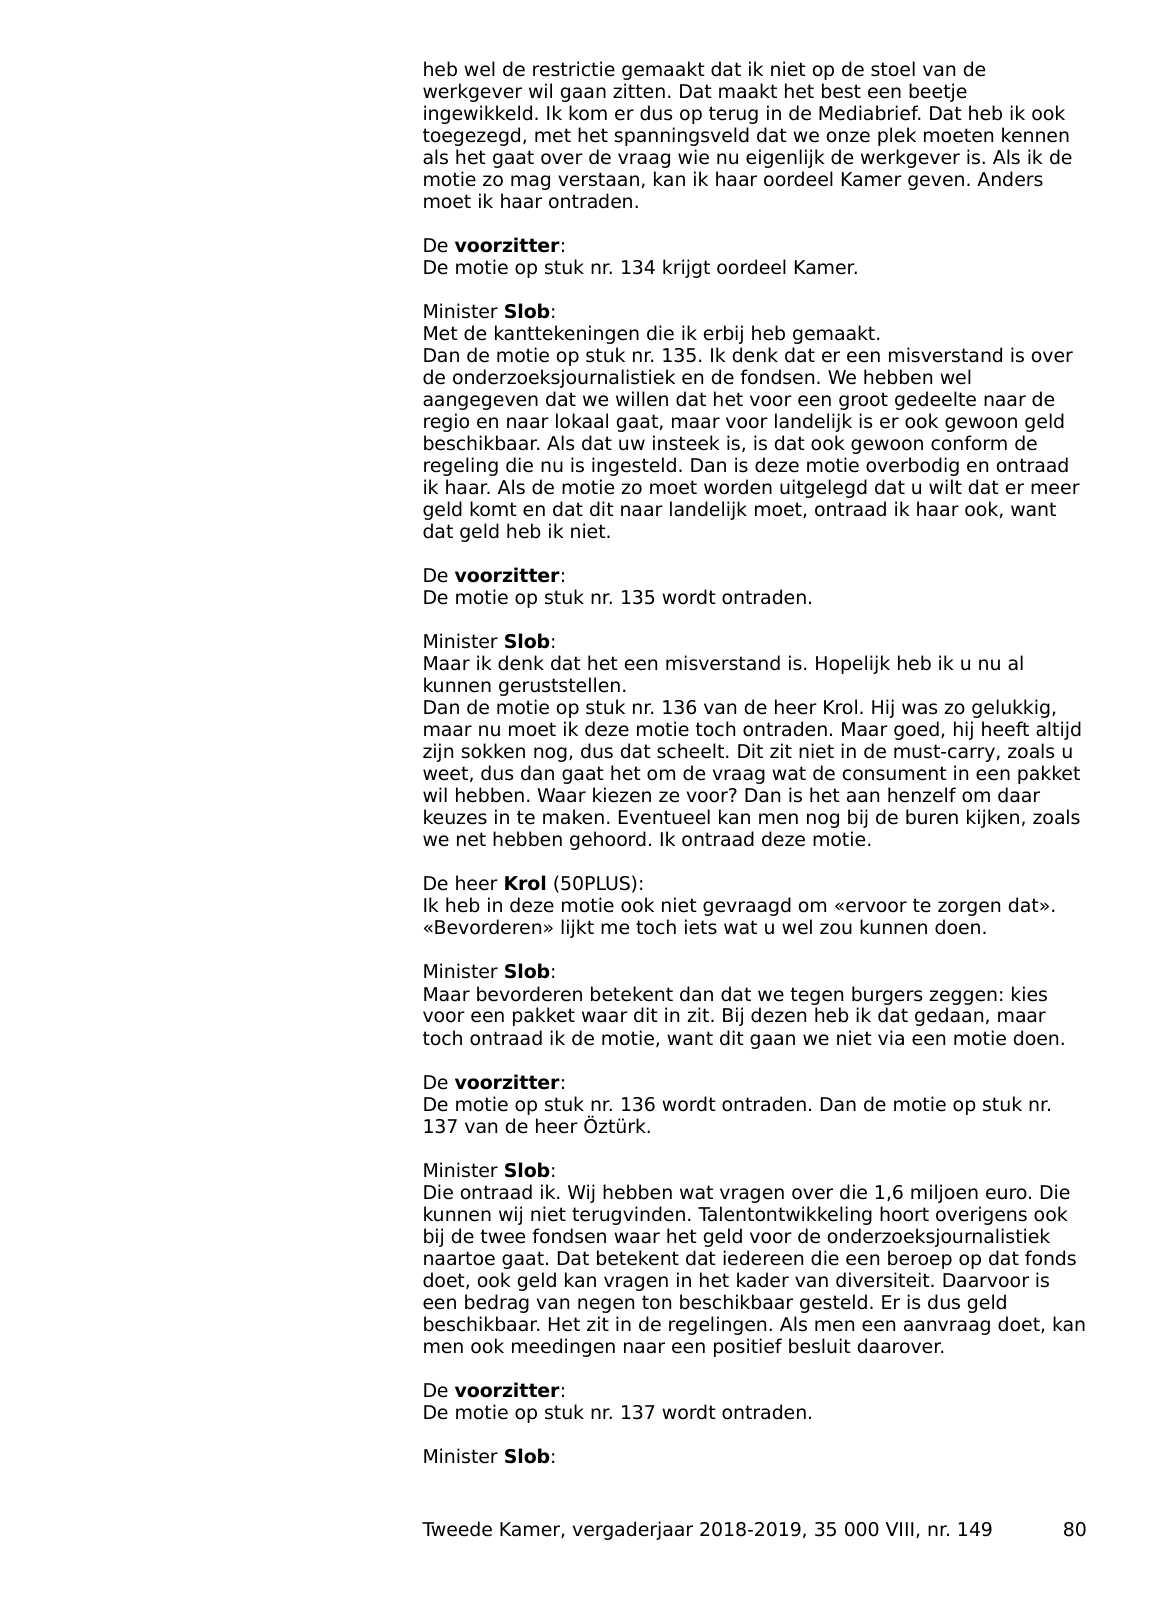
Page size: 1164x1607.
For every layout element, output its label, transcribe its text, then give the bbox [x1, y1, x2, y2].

text Met de kanttekeningen die ik erbij heb gemaakt. [422, 323, 1087, 345]
text Minister Slob: [422, 961, 1087, 983]
text Die ontraad ik. Wij hebben wat vragen over die 1,6 miljoen euro. Die kunnen wij niet terugvinden. Talentontwikkeling hoort overigens ook bij de twee fondsen waar het geld voor de onderzoeksjournalistiek naartoe gaat. Dat betekent dat iedereen die een beroep op dat fonds doet, ook geld kan vragen in het kader van diversiteit. Daarvoor is een bedrag van negen ton beschikbaar gesteld. Er is dus geld beschikbaar. Het zit in de regelingen. Als men een aanvraag doet, kan men ook meedingen naar een positief besluit daarover. [422, 1182, 1087, 1357]
text Ik heb in deze motie ook niet gevraagd om «ervoor te zorgen dat». «Bevorderen» lijkt me toch iets wat u wel zou kunnen doen. [422, 895, 1087, 939]
text De voorzitter: [422, 235, 1087, 257]
text De motie op stuk nr. 137 wordt ontraden. [422, 1402, 1087, 1424]
text De voorzitter: [422, 565, 1087, 587]
text De voorzitter: [422, 1380, 1087, 1402]
text Minister Slob: [422, 631, 1087, 653]
text Dan de motie op stuk nr. 135. Ik denk dat er een misverstand is over de onderzoeksjournalistiek en de fondsen. We hebben wel aangegeven dat we willen dat het voor een groot gedeelte naar de regio en naar lokaal gaat, maar voor landelijk is er ook gewoon geld beschikbaar. Als dat uw insteek is, is dat ook gewoon conform de regeling die nu is ingesteld. Dan is deze motie overbodig en ontraad ik haar. Als de motie zo moet worden uitgelegd dat u wilt dat er meer geld komt en dat dit naar landelijk moet, ontraad ik haar ook, want dat geld heb ik niet. [422, 345, 1087, 543]
text De voorzitter: [422, 1072, 1087, 1093]
text heb wel de restrictie gemaakt dat ik niet op de stoel van de werkgever wil gaan zitten. Dat maakt het best een beetje ingewikkeld. Ik kom er dus op terug in de Mediabrief. Dat heb ik ook toegezegd, met het spanningsveld dat we onze plek moeten kennen als het gaat over de vraag wie nu eigenlijk de werkgever is. Als ik de motie zo mag verstaan, kan ik haar oordeel Kamer geven. Anders moet ik haar ontraden. [422, 59, 1087, 213]
text De heer Krol (50PLUS): [422, 873, 1087, 895]
text Maar ik denk dat het een misverstand is. Hopelijk heb ik u nu al kunnen geruststellen. [422, 653, 1087, 697]
text Minister Slob: [422, 1446, 1087, 1468]
text Maar bevorderen betekent dan dat we tegen burgers zeggen: kies voor een pakket waar dit in zit. Bij dezen heb ik dat gedaan, maar toch ontraad ik de motie, want dit gaan we niet via een motie doen. [422, 983, 1087, 1049]
text Minister Slob: [422, 1160, 1087, 1182]
text Minister Slob: [422, 301, 1087, 323]
text De motie op stuk nr. 135 wordt ontraden. [422, 587, 1087, 609]
text Dan de motie op stuk nr. 136 van de heer Krol. Hij was zo gelukkig, maar nu moet ik deze motie toch ontraden. Maar goed, hij heeft altijd zijn sokken nog, dus dat scheelt. Dit zit niet in de must-carry, zoals u weet, dus dan gaat het om de vraag wat de consument in een pakket wil hebben. Waar kiezen ze voor? Dan is het aan henzelf om daar keuzes in te maken. Eventueel kan men nog bij de buren kijken, zoals we net hebben gehoord. Ik ontraad deze motie. [422, 697, 1087, 851]
text De motie op stuk nr. 136 wordt ontraden. Dan de motie op stuk nr. 137 van de heer Öztürk. [422, 1093, 1087, 1137]
text De motie op stuk nr. 134 krijgt oordeel Kamer. [422, 257, 1087, 279]
